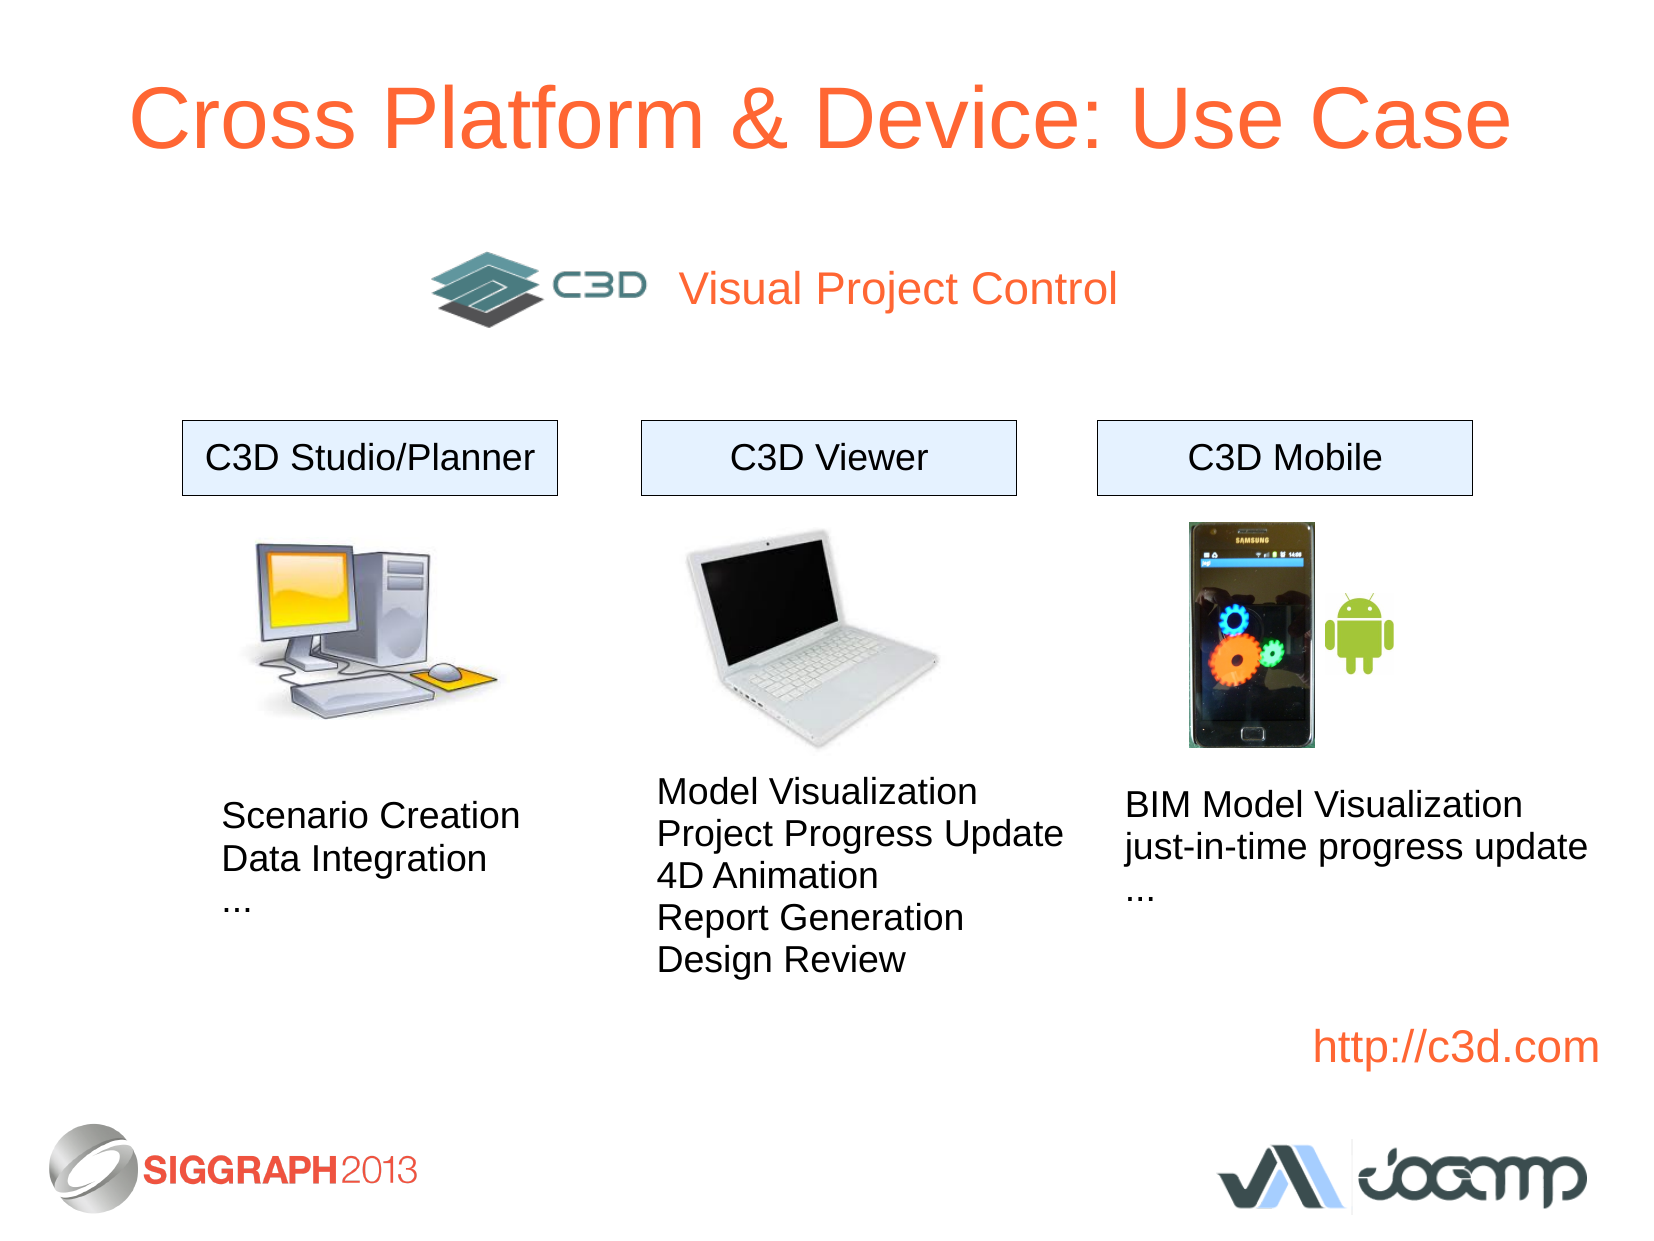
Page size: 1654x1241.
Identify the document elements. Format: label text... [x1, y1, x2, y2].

picture [1215, 1139, 1587, 1215]
picture [237, 519, 510, 721]
picture [676, 518, 950, 758]
picture [1325, 593, 1394, 675]
text_box C3D Viewer [641, 420, 1017, 496]
title Cross Platform & Device: Use Case [68, 49, 1576, 188]
picture [1189, 522, 1315, 748]
text_box C3D Mobile [1097, 420, 1473, 496]
picture [427, 250, 661, 331]
text_box Model Visualization Project Progress Update 4D Animation Report Generation Design Review [641, 838, 1017, 914]
text_box http://c3d.com [1312, 975, 1613, 1119]
subtitle Visual Project Control [660, 210, 1141, 354]
text_box BIM Model Visualization just-in-time progress update ... [1110, 808, 1486, 884]
text_box C3D Studio/Planner [182, 420, 558, 496]
picture [45, 1122, 421, 1215]
text_box Scenario Creation Data Integration ... [206, 820, 582, 896]
